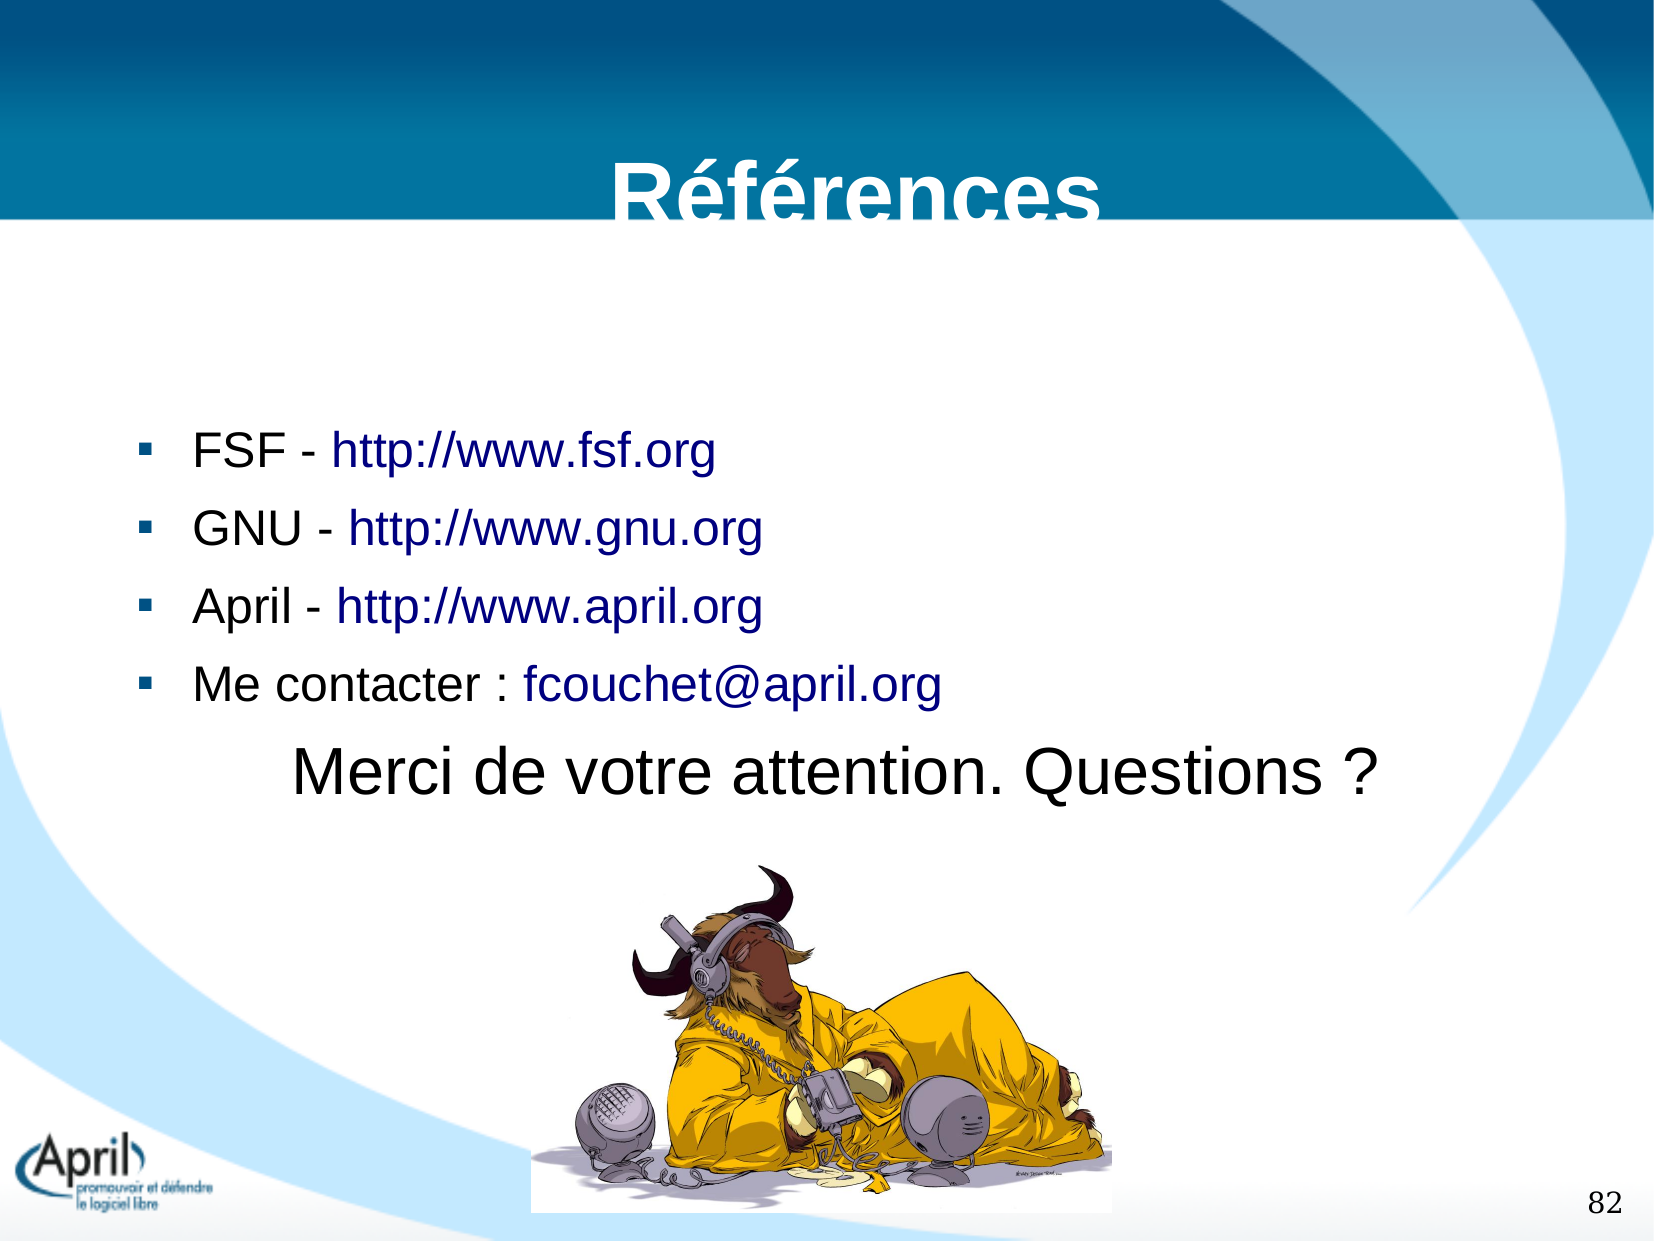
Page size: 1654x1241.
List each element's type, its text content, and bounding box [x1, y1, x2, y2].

title Références [121, 91, 1534, 299]
list FSF - http://www.fsf.org GNU - http://www.gnu.org April - http://www.april.org Me contacter : fcouchet@april.org Merci de votre attention. Questions ? [121, 344, 1534, 1127]
picture [0, 0, 1654, 1241]
